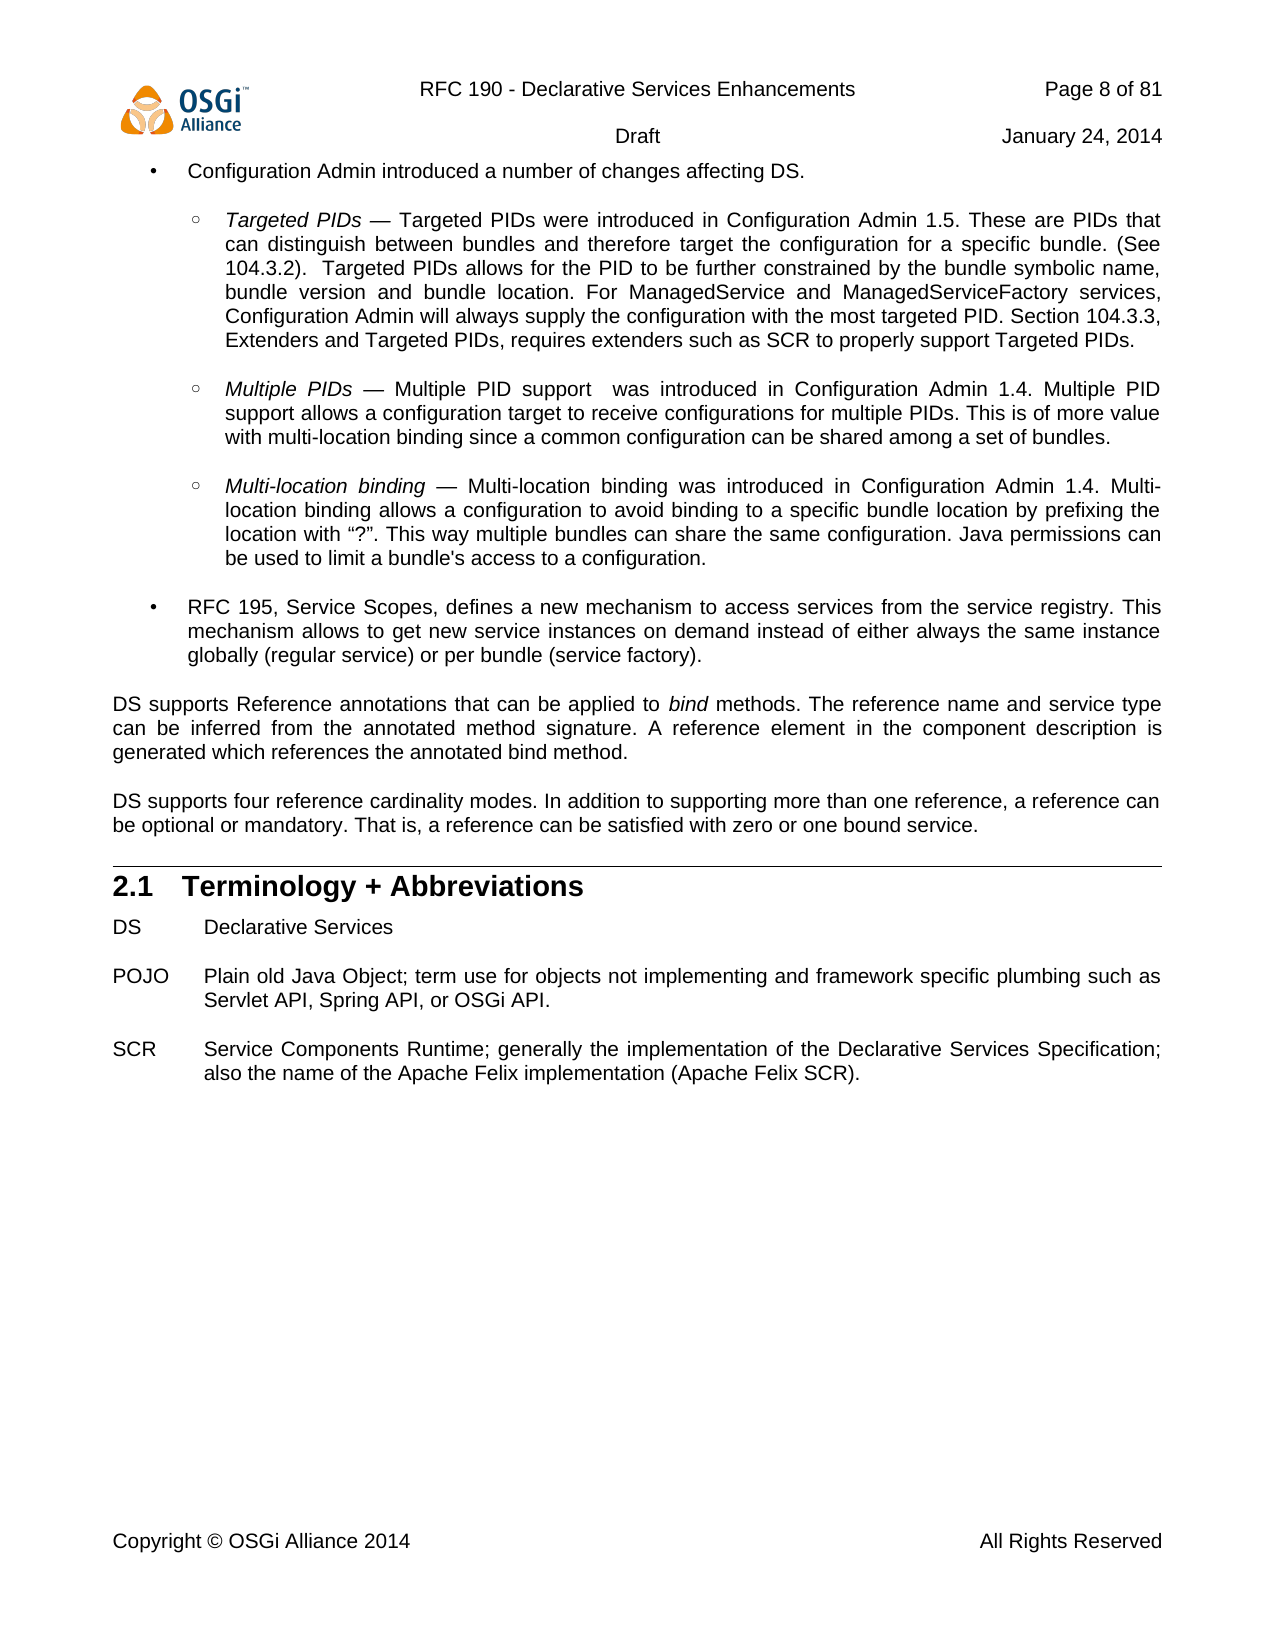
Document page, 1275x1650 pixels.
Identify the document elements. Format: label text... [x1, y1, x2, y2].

list Configuration Admin introduced a number of changes affecting DS. [150, 159, 1162, 183]
subtitle Terminology + Abbreviations [112, 867, 1162, 902]
text DS supports four reference cardinality modes. In addition to supporting more than one reference, a reference can be optional or mandatory. That is, a reference can be satisfied with zero or one bound service. [112, 789, 1162, 837]
picture [113, 78, 257, 142]
list Targeted PIDs — Targeted PIDs were introduced in Configuration Admin 1.5. These are PIDs that can distinguish between bundles and therefore target the configuration for a specific bundle. (See 104.3.2). Targeted PIDs allows for the PID to be further constrained by the bundle symbolic name, bundle version and bundle location. For ManagedService and ManagedServiceFactory services, Configuration Admin will always supply the configuration with the most targeted PID. Section 104.3.3, Extenders and Targeted PIDs, requires extenders such as SCR to properly support Targeted PIDs. [187, 208, 1162, 352]
text DS Declarative Services [112, 915, 1162, 939]
list Multiple PIDs — Multiple PID support was introduced in Configuration Admin 1.4. Multiple PID support allows a configuration target to receive configurations for multiple PIDs. This is of more value with multi-location binding since a common configuration can be shared among a set of bundles. [187, 377, 1162, 449]
list RFC 195, Service Scopes, defines a new mechanism to access services from the service registry. This mechanism allows to get new service instances on demand instead of either always the same instance globally (regular service) or per bundle (service factory). [150, 595, 1162, 667]
text SCR Service Components Runtime; generally the implementation of the Declarative Services Specification; also the name of the Apache Felix implementation (Apache Felix SCR). [112, 1037, 1162, 1085]
text POJO Plain old Java Object; term use for objects not implementing and framework specific plumbing such as Servlet API, Spring API, or OSGi API. [112, 964, 1162, 1012]
text DS supports Reference annotations that can be applied to bind methods. The reference name and service type can be inferred from the annotated method signature. A reference element in the component description is generated which references the annotated bind method. [112, 692, 1162, 764]
list Multi-location binding — Multi-location binding was introduced in Configuration Admin 1.4. Multi-location binding allows a configuration to avoid binding to a specific bundle location by prefixing the location with “?”. This way multiple bundles can share the same configuration. Java permissions can be used to limit a bundle's access to a configuration. [187, 474, 1162, 570]
